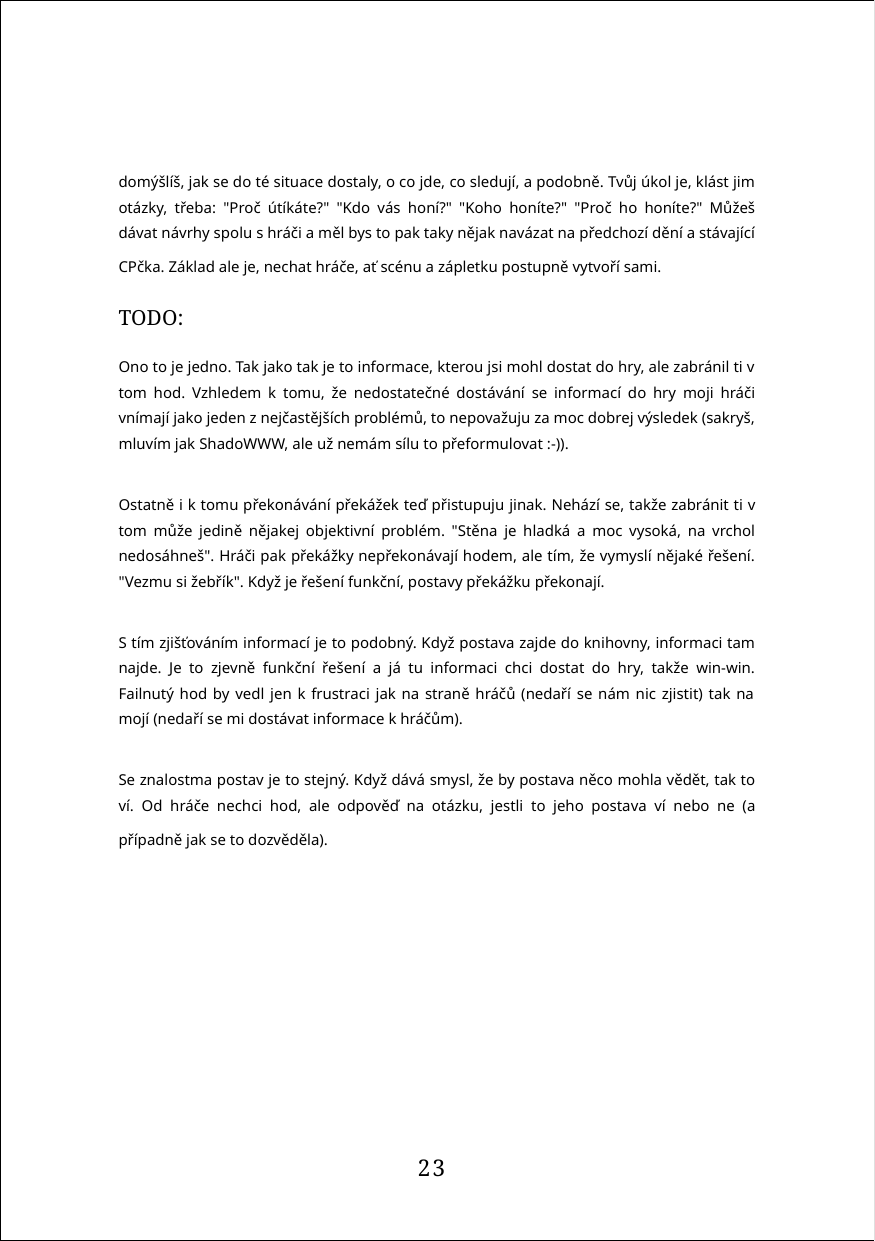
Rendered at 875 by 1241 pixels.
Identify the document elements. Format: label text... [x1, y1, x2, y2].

text domýšlíš, jak se do té situace dostaly, o co jde, co sledují, a podobně. Tvůj úkol je, klást jim otázky, třeba: "Proč útíkáte?" "Kdo vás honí?" "Koho honíte?" "Proč ho honíte?" Můžeš dávat návrhy spolu s hráči a měl bys to pak taky nějak navázat na předchozí dění a stávající CPčka. Základ ale je, nechat hráče, ať scénu a zápletku postupně vytvoří sami. [118, 172, 756, 279]
text Ono to je jedno. Tak jako tak je to informace, kterou jsi mohl dostat do hry, ale zabránil ti v tom hod. Vzhledem k tomu, že nedostatečné dostávání se informací do hry moji hráči vnímají jako jeden z nejčastějších problémů, to nepovažuju za moc dobrej výsledek (sakryš, mluvím jak ShadoWWW, ale už nemám sílu to přeformulovat :-)). Ostatně i k tomu překonávání překážek teď přistupuju jinak. Nehází se, takže zabránit ti v tom může jedině nějakej objektivní problém. "Stěna je hladká a moc vysoká, na vrchol nedosáhneš". Hráči pak překážky nepřekonávají hodem, ale tím, že vymyslí nějaké řešení. "Vezmu si žebřík". Když je řešení funkční, postavy překážku překonají. S tím zjišťováním informací je to podobný. Když postava zajde do knihovny, informaci tam najde. Je to zjevně funkční řešení a já tu informaci chci dostat do hry, takže win-win. Failnutý hod by vedl jen k frustraci jak na straně hráčů (nedaří se nám nic zjistit) tak na mojí (nedaří se mi dostávat informace k hráčům). Se znalostma postav je to stejný. Když dává smysl, že by postava něco mohla vědět, tak to ví. Od hráče nechci hod, ale odpověď na otázku, jestli to jeho postava ví nebo ne (a případně jak se to dozvěděla). [118, 357, 756, 851]
text TODO: [118, 303, 756, 332]
